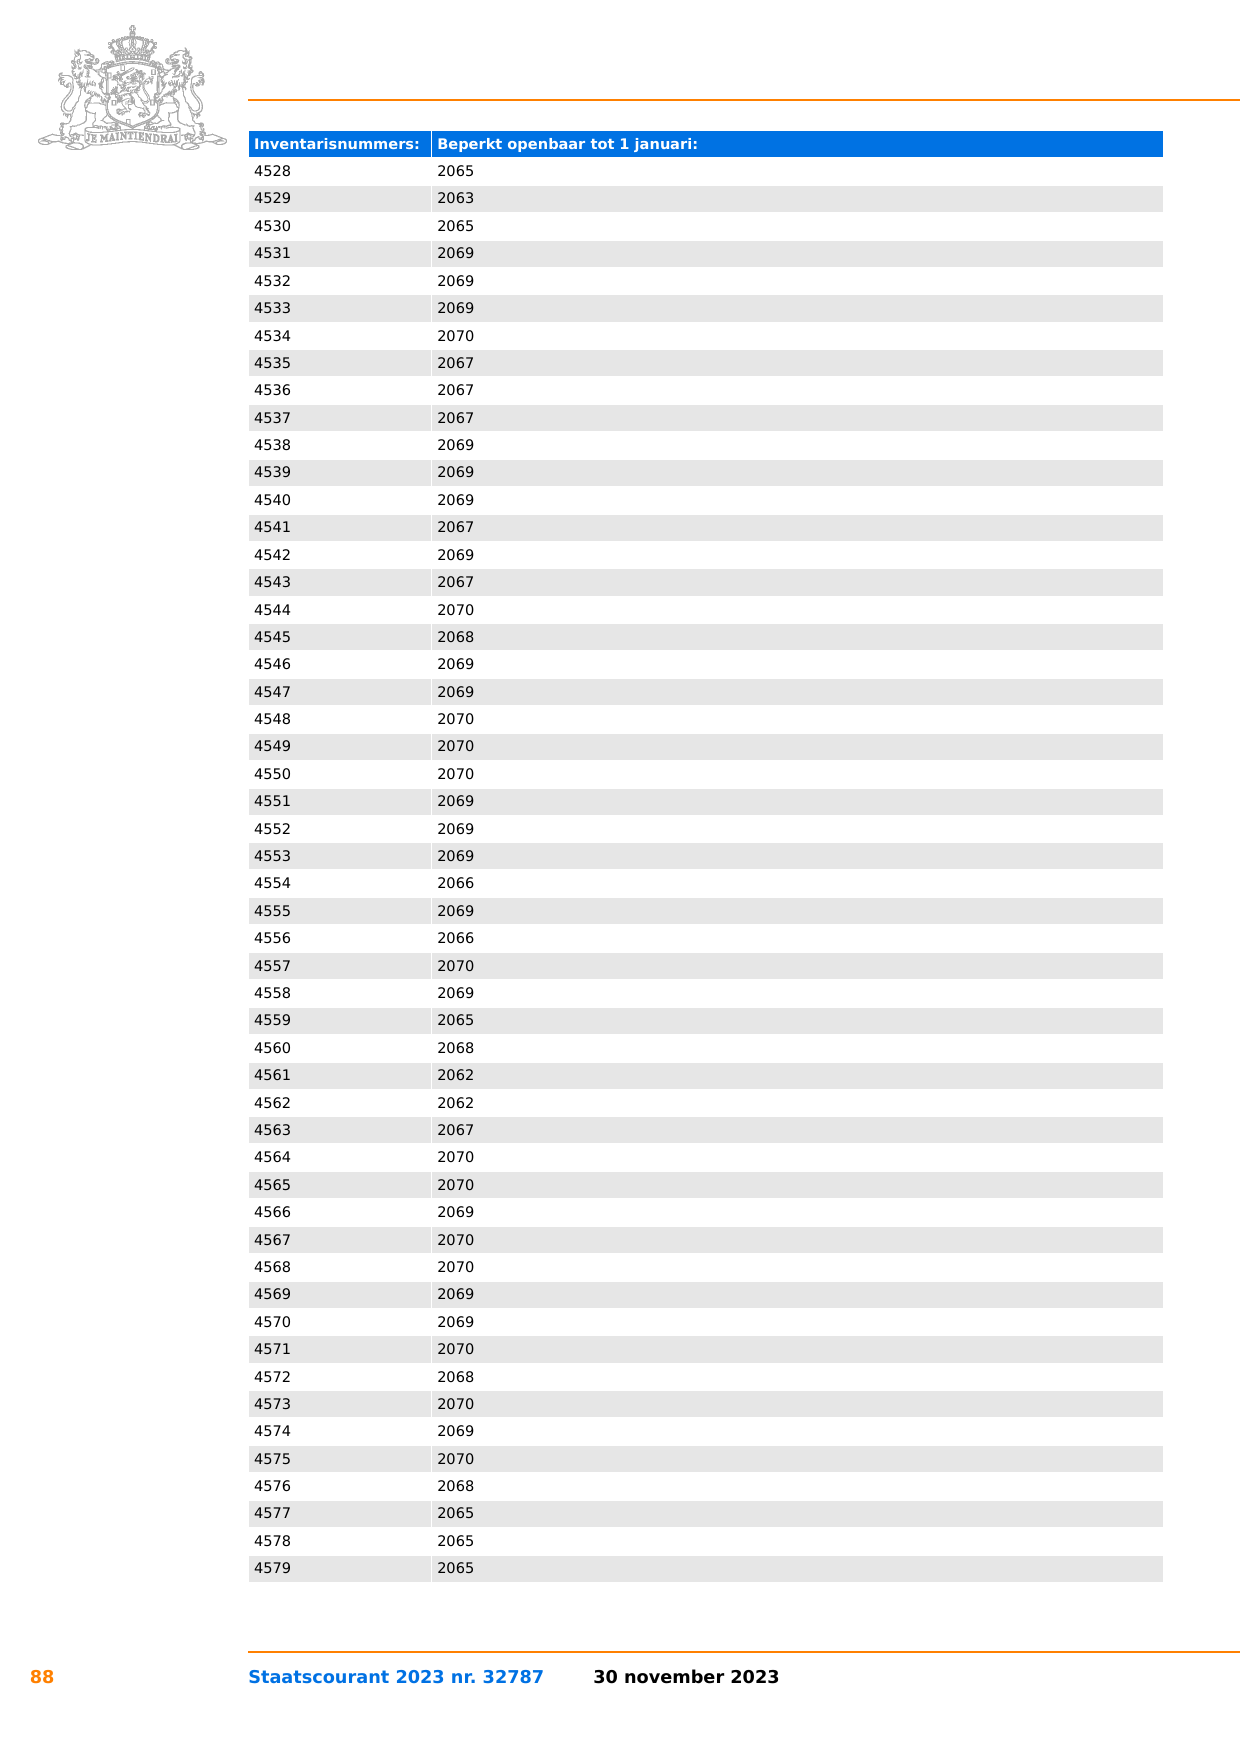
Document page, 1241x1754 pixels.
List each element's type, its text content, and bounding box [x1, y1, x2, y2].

table_cell 4564 [249, 1145, 431, 1171]
table_cell 2069 [432, 1282, 1163, 1308]
table_cell 4558 [249, 980, 431, 1007]
table_cell 2069 [432, 1309, 1163, 1335]
table_cell 2065 [432, 1528, 1163, 1554]
table_cell 2069 [432, 295, 1163, 322]
table_cell 4533 [249, 295, 431, 322]
table_cell 2068 [432, 624, 1163, 650]
table_cell 2070 [432, 1145, 1163, 1171]
table_cell 2063 [432, 186, 1163, 212]
table_cell 2065 [432, 213, 1163, 239]
table_cell 4551 [249, 789, 431, 815]
table_cell 4557 [249, 953, 431, 979]
table_cell 4530 [249, 213, 431, 239]
table_header Inventarisnummers: [249, 131, 431, 157]
table_cell 2070 [432, 1446, 1163, 1472]
table_cell 4561 [249, 1063, 431, 1089]
table_cell 4535 [249, 350, 431, 376]
table_cell 4566 [249, 1199, 431, 1226]
table_cell 2068 [432, 1364, 1163, 1390]
table_cell 4568 [249, 1254, 431, 1281]
table_cell 4546 [249, 651, 431, 678]
table_cell 2070 [432, 323, 1163, 349]
table_cell 2069 [432, 679, 1163, 705]
table_cell 4575 [249, 1446, 431, 1472]
table_cell 2069 [432, 241, 1163, 267]
table_cell 2069 [432, 460, 1163, 486]
table_header Beperkt openbaar tot 1 januari: [432, 131, 1163, 157]
table_cell 4574 [249, 1419, 431, 1445]
table_cell 2068 [432, 1473, 1163, 1500]
table_cell 2066 [432, 925, 1163, 952]
table_cell 2069 [432, 789, 1163, 815]
table_cell 4528 [249, 158, 431, 185]
table_cell 2069 [432, 651, 1163, 678]
table_cell 2070 [432, 1391, 1163, 1417]
table_cell 2067 [432, 350, 1163, 376]
table_cell 4550 [249, 761, 431, 787]
table_cell 2069 [432, 1199, 1163, 1226]
table_cell 2062 [432, 1063, 1163, 1089]
table_cell 4570 [249, 1309, 431, 1335]
table_cell 4552 [249, 816, 431, 842]
table_cell 4544 [249, 597, 431, 623]
table_cell 4536 [249, 378, 431, 404]
table_cell 4540 [249, 487, 431, 513]
table_cell 4539 [249, 460, 431, 486]
table_cell 2067 [432, 515, 1163, 541]
table_cell 2068 [432, 1035, 1163, 1061]
table_cell 4560 [249, 1035, 431, 1061]
table_cell 2069 [432, 542, 1163, 568]
table_cell 2069 [432, 898, 1163, 924]
table_cell 4548 [249, 706, 431, 733]
table_cell 2069 [432, 487, 1163, 513]
table_cell 2070 [432, 1227, 1163, 1253]
table_cell 4572 [249, 1364, 431, 1390]
table_cell 2070 [432, 761, 1163, 787]
table_cell 4578 [249, 1528, 431, 1554]
table_cell 2065 [432, 158, 1163, 185]
picture [38, 25, 227, 150]
table_cell 2069 [432, 1419, 1163, 1445]
table_cell 2062 [432, 1090, 1163, 1116]
table_cell 2070 [432, 1336, 1163, 1363]
table_cell 2069 [432, 816, 1163, 842]
table_cell 2067 [432, 378, 1163, 404]
table_cell 2065 [432, 1008, 1163, 1034]
table_cell 2069 [432, 268, 1163, 294]
table_cell 2070 [432, 1254, 1163, 1281]
table_cell 4556 [249, 925, 431, 952]
table_cell 2069 [432, 432, 1163, 459]
table_cell 4529 [249, 186, 431, 212]
table_cell 4573 [249, 1391, 431, 1417]
table_cell 4549 [249, 734, 431, 760]
table_cell 2070 [432, 953, 1163, 979]
table_cell 4579 [249, 1556, 431, 1582]
table_cell 4543 [249, 569, 431, 596]
table_cell 2070 [432, 734, 1163, 760]
table_cell 2065 [432, 1556, 1163, 1582]
table_cell 4531 [249, 241, 431, 267]
table_cell 4569 [249, 1282, 431, 1308]
table_cell 4555 [249, 898, 431, 924]
table_cell 4571 [249, 1336, 431, 1363]
table_cell 4562 [249, 1090, 431, 1116]
table_cell 4545 [249, 624, 431, 650]
table_cell 4538 [249, 432, 431, 459]
table_cell 4563 [249, 1117, 431, 1143]
table_cell 4553 [249, 843, 431, 869]
table_cell 2070 [432, 597, 1163, 623]
table_cell 4565 [249, 1172, 431, 1198]
table_cell 2065 [432, 1501, 1163, 1527]
table_cell 4537 [249, 405, 431, 431]
table_cell 4534 [249, 323, 431, 349]
table_cell 2066 [432, 871, 1163, 897]
table_cell 4567 [249, 1227, 431, 1253]
table_cell 4541 [249, 515, 431, 541]
table_cell 2069 [432, 843, 1163, 869]
table_cell 2067 [432, 1117, 1163, 1143]
table_cell 4554 [249, 871, 431, 897]
table_cell 4532 [249, 268, 431, 294]
table_cell 2067 [432, 569, 1163, 596]
table_cell 4542 [249, 542, 431, 568]
table_cell 2070 [432, 706, 1163, 733]
table_cell 4576 [249, 1473, 431, 1500]
table_cell 2070 [432, 1172, 1163, 1198]
table_cell 2069 [432, 980, 1163, 1007]
table_cell 4547 [249, 679, 431, 705]
table_cell 4577 [249, 1501, 431, 1527]
table_cell 2067 [432, 405, 1163, 431]
table_cell 4559 [249, 1008, 431, 1034]
